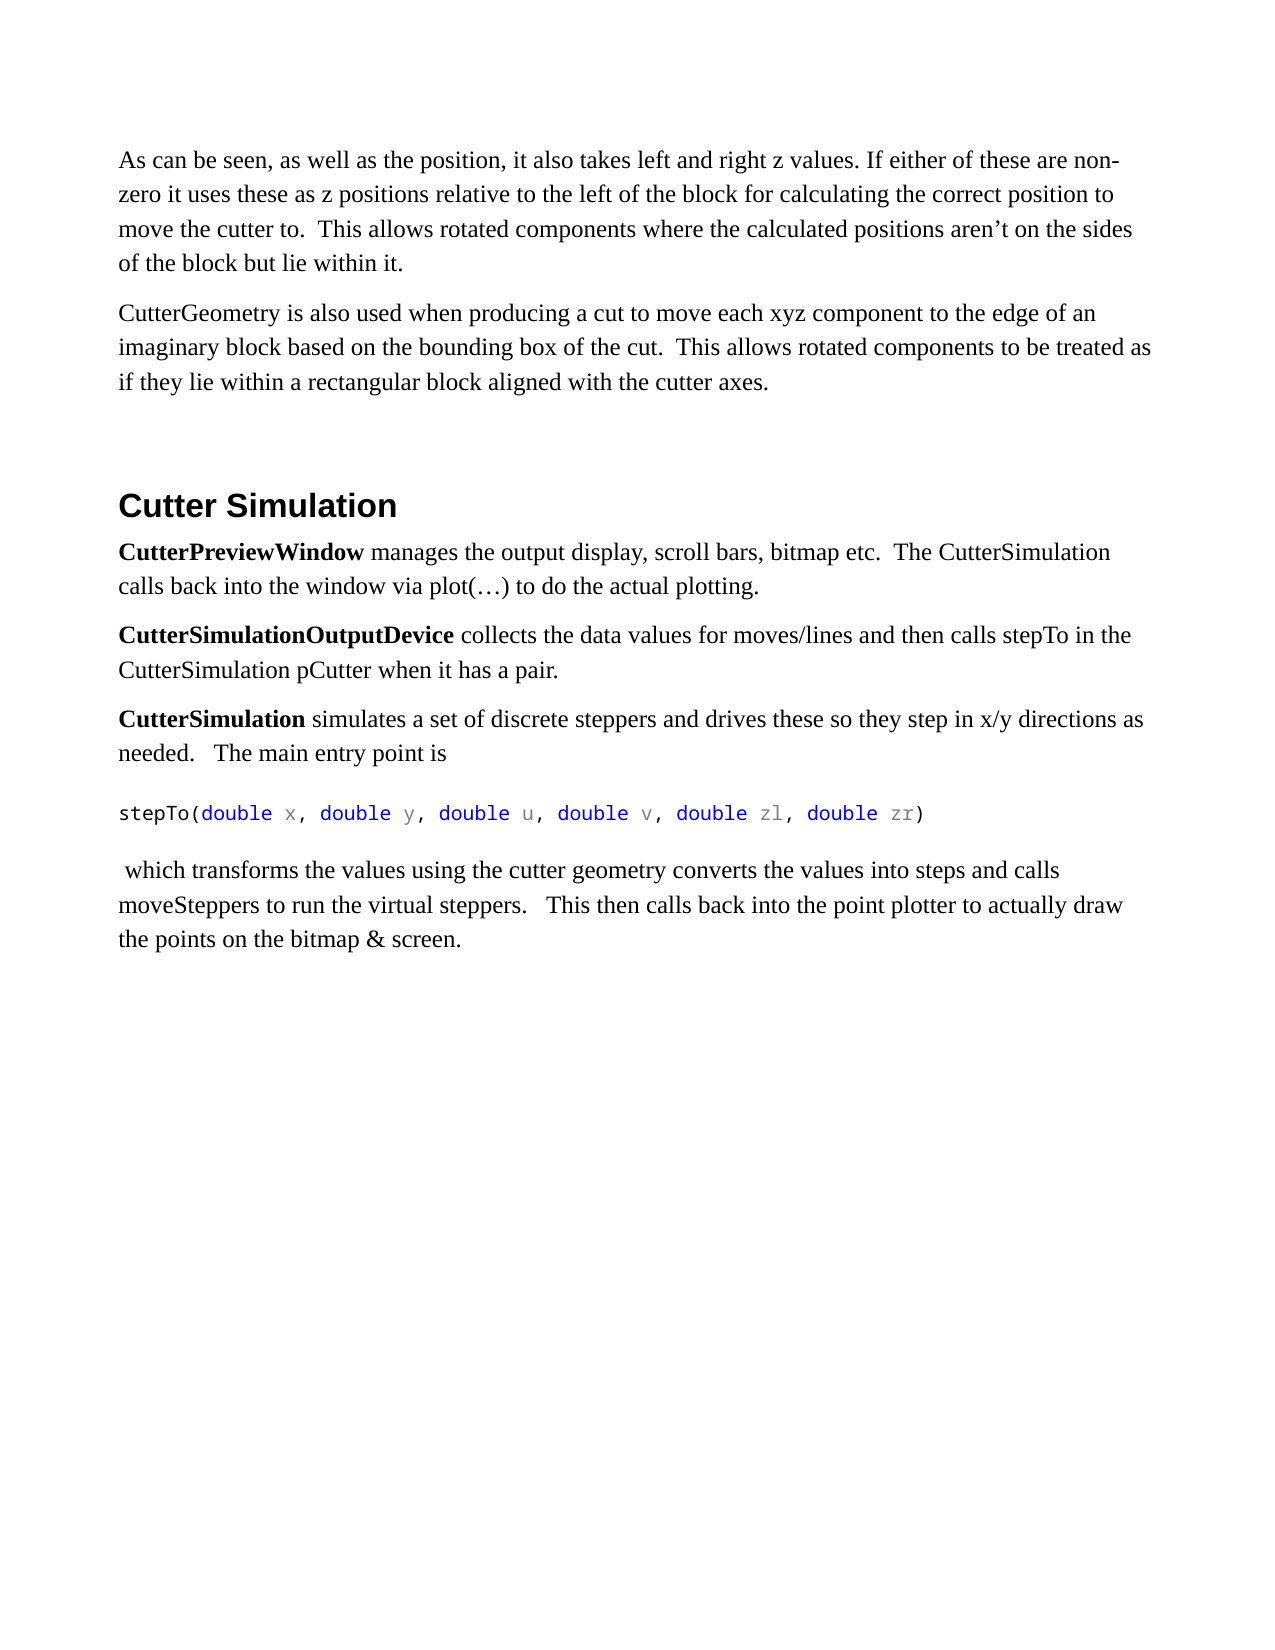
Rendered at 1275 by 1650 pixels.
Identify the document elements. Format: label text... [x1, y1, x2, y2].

text CutterSimulationOutputDevice collects the data values for moves/lines and then calls stepTo in the CutterSimulation pCutter when it has a pair. [118, 620, 1157, 683]
text As can be seen, as well as the position, it also takes left and right z values. If either of these are non-zero it uses these as z positions relative to the left of the block for calculating the correct position to move the cutter to. This allows rotated components where the calculated positions aren’t on the sides of the block but lie within it. [118, 145, 1157, 277]
text CutterPreviewWindow manages the output display, scroll bars, bitmap etc. The CutterSimulation calls back into the window via plot(…) to do the actual plotting. [118, 537, 1157, 600]
text CutterSimulation simulates a set of discrete steppers and drives these so they step in x/y directions as needed. The main entry point is [118, 704, 1157, 767]
text stepTo(double x, double y, double u, double v, double zl, double zr) [118, 799, 1157, 826]
text CutterGeometry is also used when producing a cut to move each xyz component to the edge of an imaginary block based on the bounding box of the cut. This allows rotated components to be treated as if they lie within a rectangular block aligned with the cutter axes. [118, 298, 1157, 395]
text which transforms the values using the cutter geometry converts the values into steps and calls moveSteppers to run the virtual steppers. This then calls back into the point plotter to actually draw the points on the bitmap & screen. [118, 856, 1157, 953]
subtitle Cutter Simulation [118, 486, 1157, 524]
